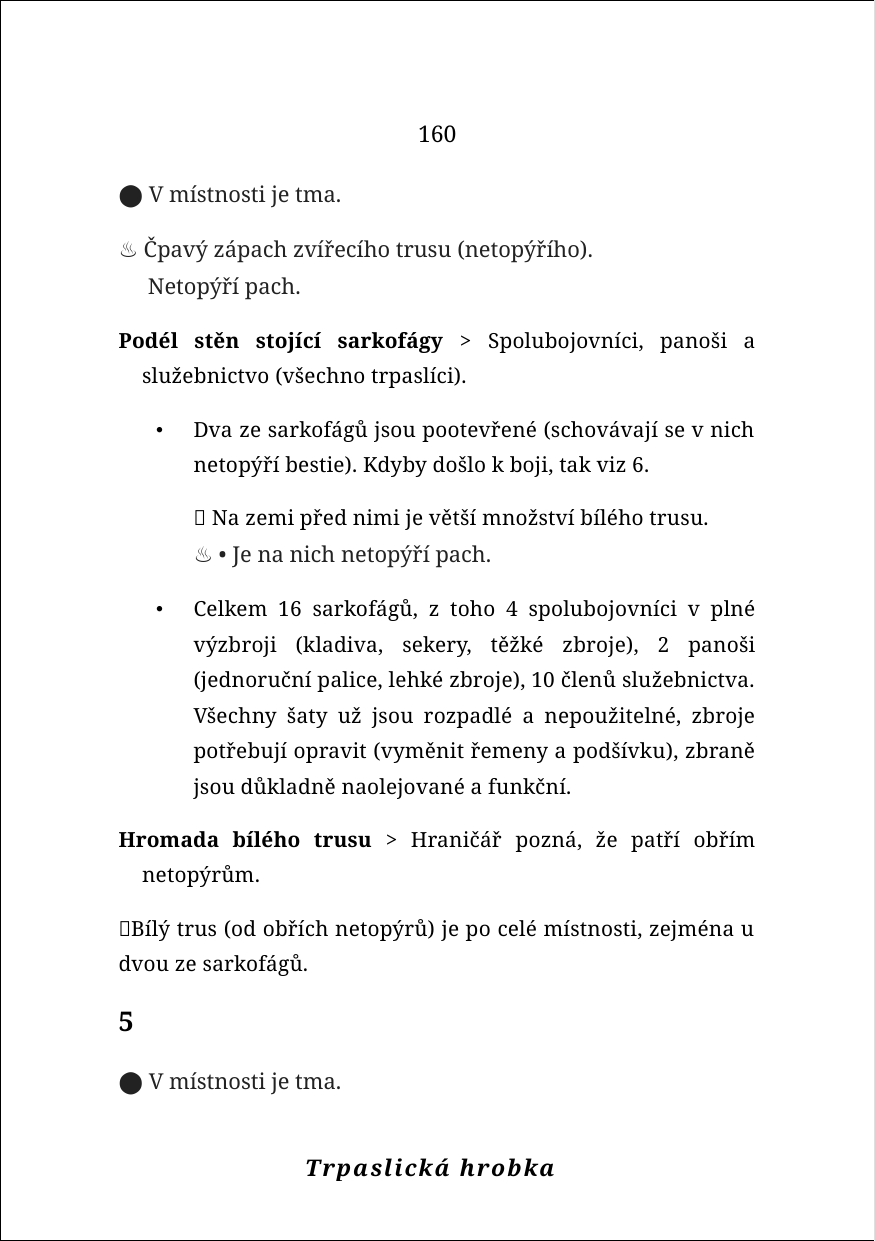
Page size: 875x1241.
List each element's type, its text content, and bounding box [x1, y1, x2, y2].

text 👣Bílý trus (od obřích netopýrů) je po celé místnosti, zejména u dvou ze sarkofágů. [118, 914, 756, 978]
text Hromada bílého trusu > Hraničář pozná, že patří obřím netopýrům. [118, 825, 756, 889]
list Dva ze sarkofágů jsou pootevřené (schovávají se v nich netopýří bestie). Kdyby došlo k boji, tak viz 6. [156, 415, 756, 479]
text ⬤ V místnosti je tma. [118, 179, 756, 209]
list 👣 Na zemi před nimi je větší množství bílého trusu. ♨ • Je na nich netopýří pach. [156, 503, 756, 569]
text 5 [118, 1002, 756, 1039]
text Podél stěn stojící sarkofágy > Spolubojovníci, panoši a služebnictvo (všechno trpaslíci). [118, 326, 756, 390]
text ♨ Čpavý zápach zvířecího trusu (netopýřího). Netopýří pach. [118, 234, 756, 301]
text ⬤ V místnosti je tma. [118, 1066, 756, 1096]
list Celkem 16 sarkofágů, z toho 4 spolubojovníci v plné výzbroji (kladiva, sekery, těžké zbroje), 2 panoši (jednoruční palice, lehké zbroje), 10 členů služebnictva. Všechny šaty už jsou rozpadlé a nepoužitelné, zbroje potřebují opravit (vyměnit řemeny a podšívku), zbraně jsou důkladně naolejované a funkční. [156, 594, 756, 800]
